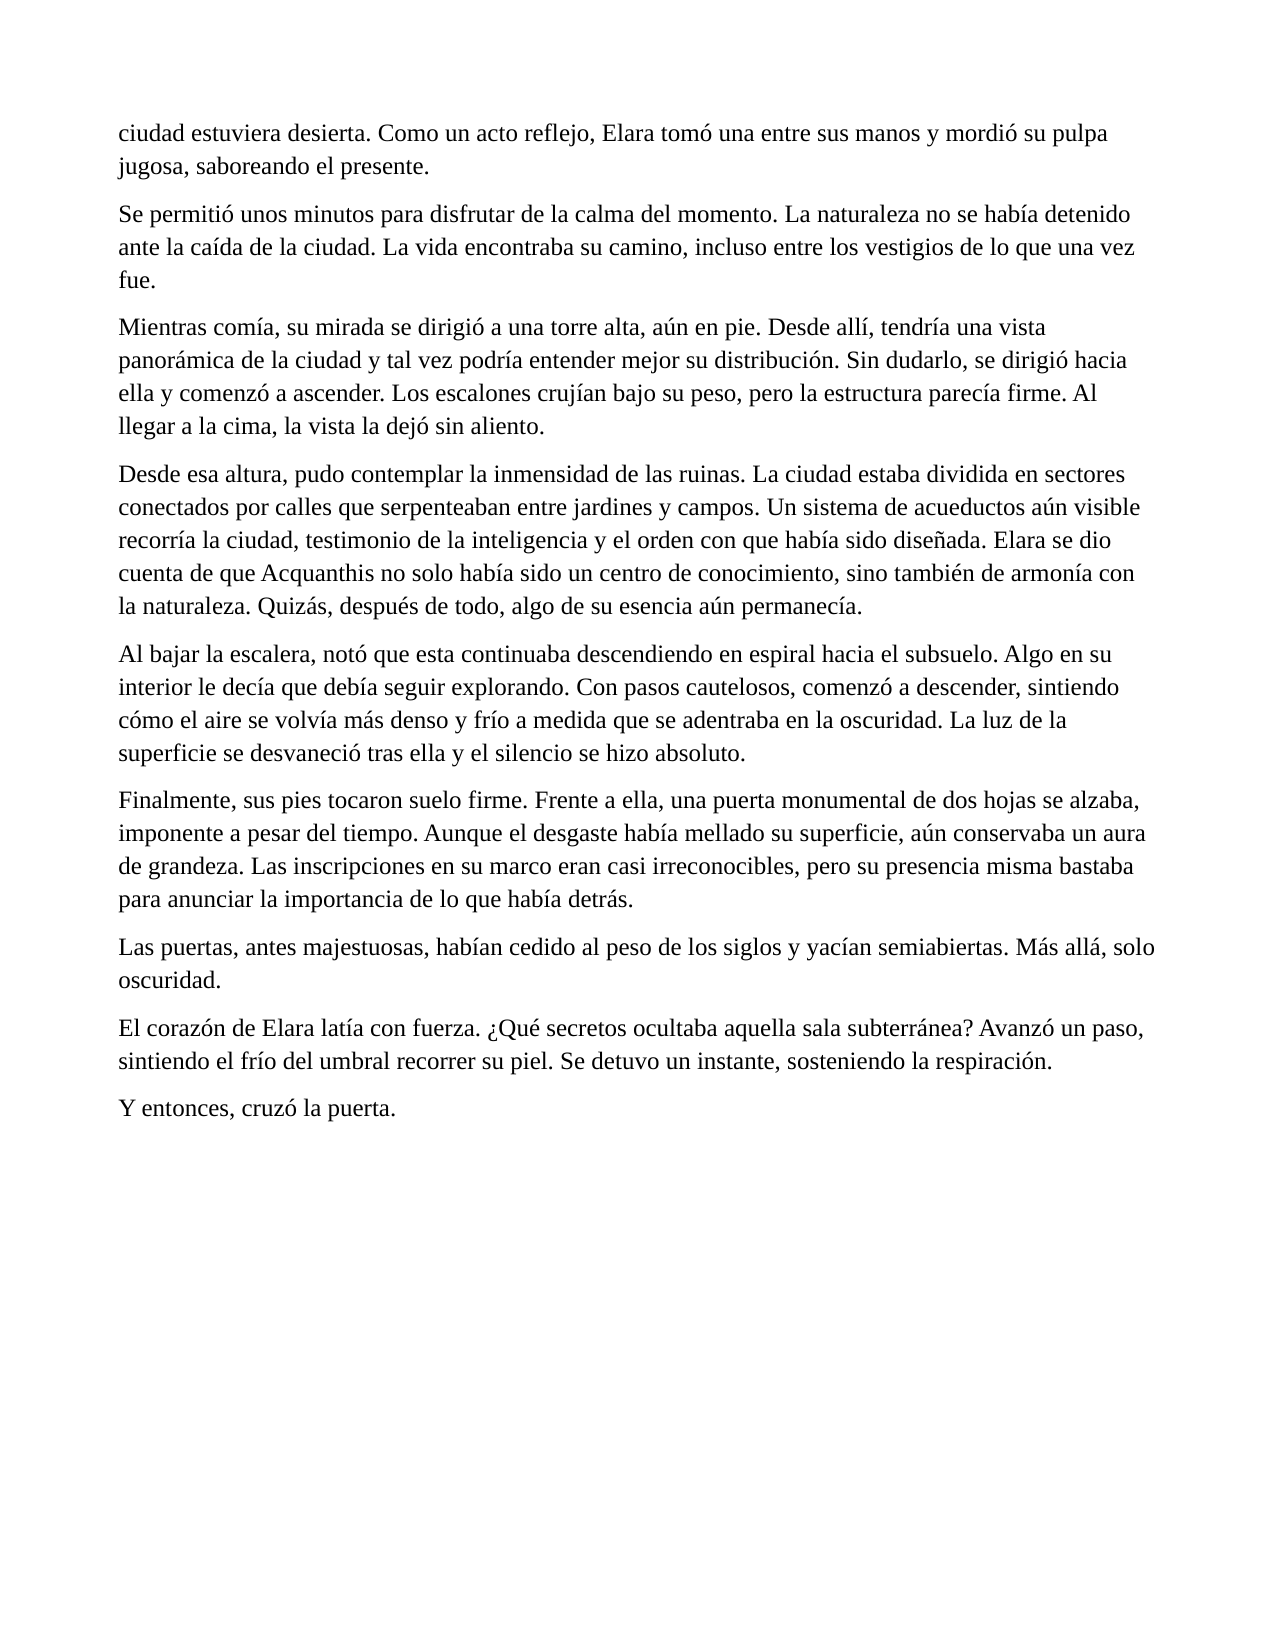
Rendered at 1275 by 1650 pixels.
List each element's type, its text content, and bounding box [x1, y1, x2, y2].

text Y entonces, cruzó la puerta. [118, 1093, 1157, 1122]
text Se permitió unos minutos para disfrutar de la calma del momento. La naturaleza no se había detenido ante la caída de la ciudad. La vida encontraba su camino, incluso entre los vestigios de lo que una vez fue. [118, 199, 1157, 293]
text ciudad estuviera desierta. Como un acto reflejo, Elara tomó una entre sus manos y mordió su pulpa jugosa, saboreando el presente. [118, 118, 1157, 180]
text Finalmente, sus pies tocaron suelo firme. Frente a ella, una puerta monumental de dos hojas se alzaba, imponente a pesar del tiempo. Aunque el desgaste había mellado su superficie, aún conservaba un aura de grandeza. Las inscripciones en su marco eran casi irreconocibles, pero su presencia misma bastaba para anunciar la importancia de lo que había detrás. [118, 785, 1157, 913]
text El corazón de Elara latía con fuerza. ¿Qué secretos ocultaba aquella sala subterránea? Avanzó un paso, sintiendo el frío del umbral recorrer su piel. Se detuvo un instante, sosteniendo la respiración. [118, 1013, 1157, 1074]
text Al bajar la escalera, notó que esta continuaba descendiendo en espiral hacia el subsuelo. Algo en su interior le decía que debía seguir explorando. Con pasos cautelosos, comenzó a descender, sintiendo cómo el aire se volvía más denso y frío a medida que se adentraba en la oscuridad. La luz de la superficie se desvaneció tras ella y el silencio se hizo absoluto. [118, 639, 1157, 767]
text Desde esa altura, pudo contemplar la inmensidad de las ruinas. La ciudad estaba dividida en sectores conectados por calles que serpenteaban entre jardines y campos. Un sistema de acueductos aún visible recorría la ciudad, testimonio de la inteligencia y el orden con que había sido diseñada. Elara se dio cuenta de que Acquanthis no solo había sido un centro de conocimiento, sino también de armonía con la naturaleza. Quizás, después de todo, algo de su esencia aún permanecía. [118, 459, 1157, 620]
text Mientras comía, su mirada se dirigió a una torre alta, aún en pie. Desde allí, tendría una vista panorámica de la ciudad y tal vez podría entender mejor su distribución. Sin dudarlo, se dirigió hacia ella y comenzó a ascender. Los escalones crujían bajo su peso, pero la estructura parecía firme. Al llegar a la cima, la vista la dejó sin aliento. [118, 312, 1157, 440]
text Las puertas, antes majestuosas, habían cedido al peso de los siglos y yacían semiabiertas. Más allá, solo oscuridad. [118, 932, 1157, 994]
